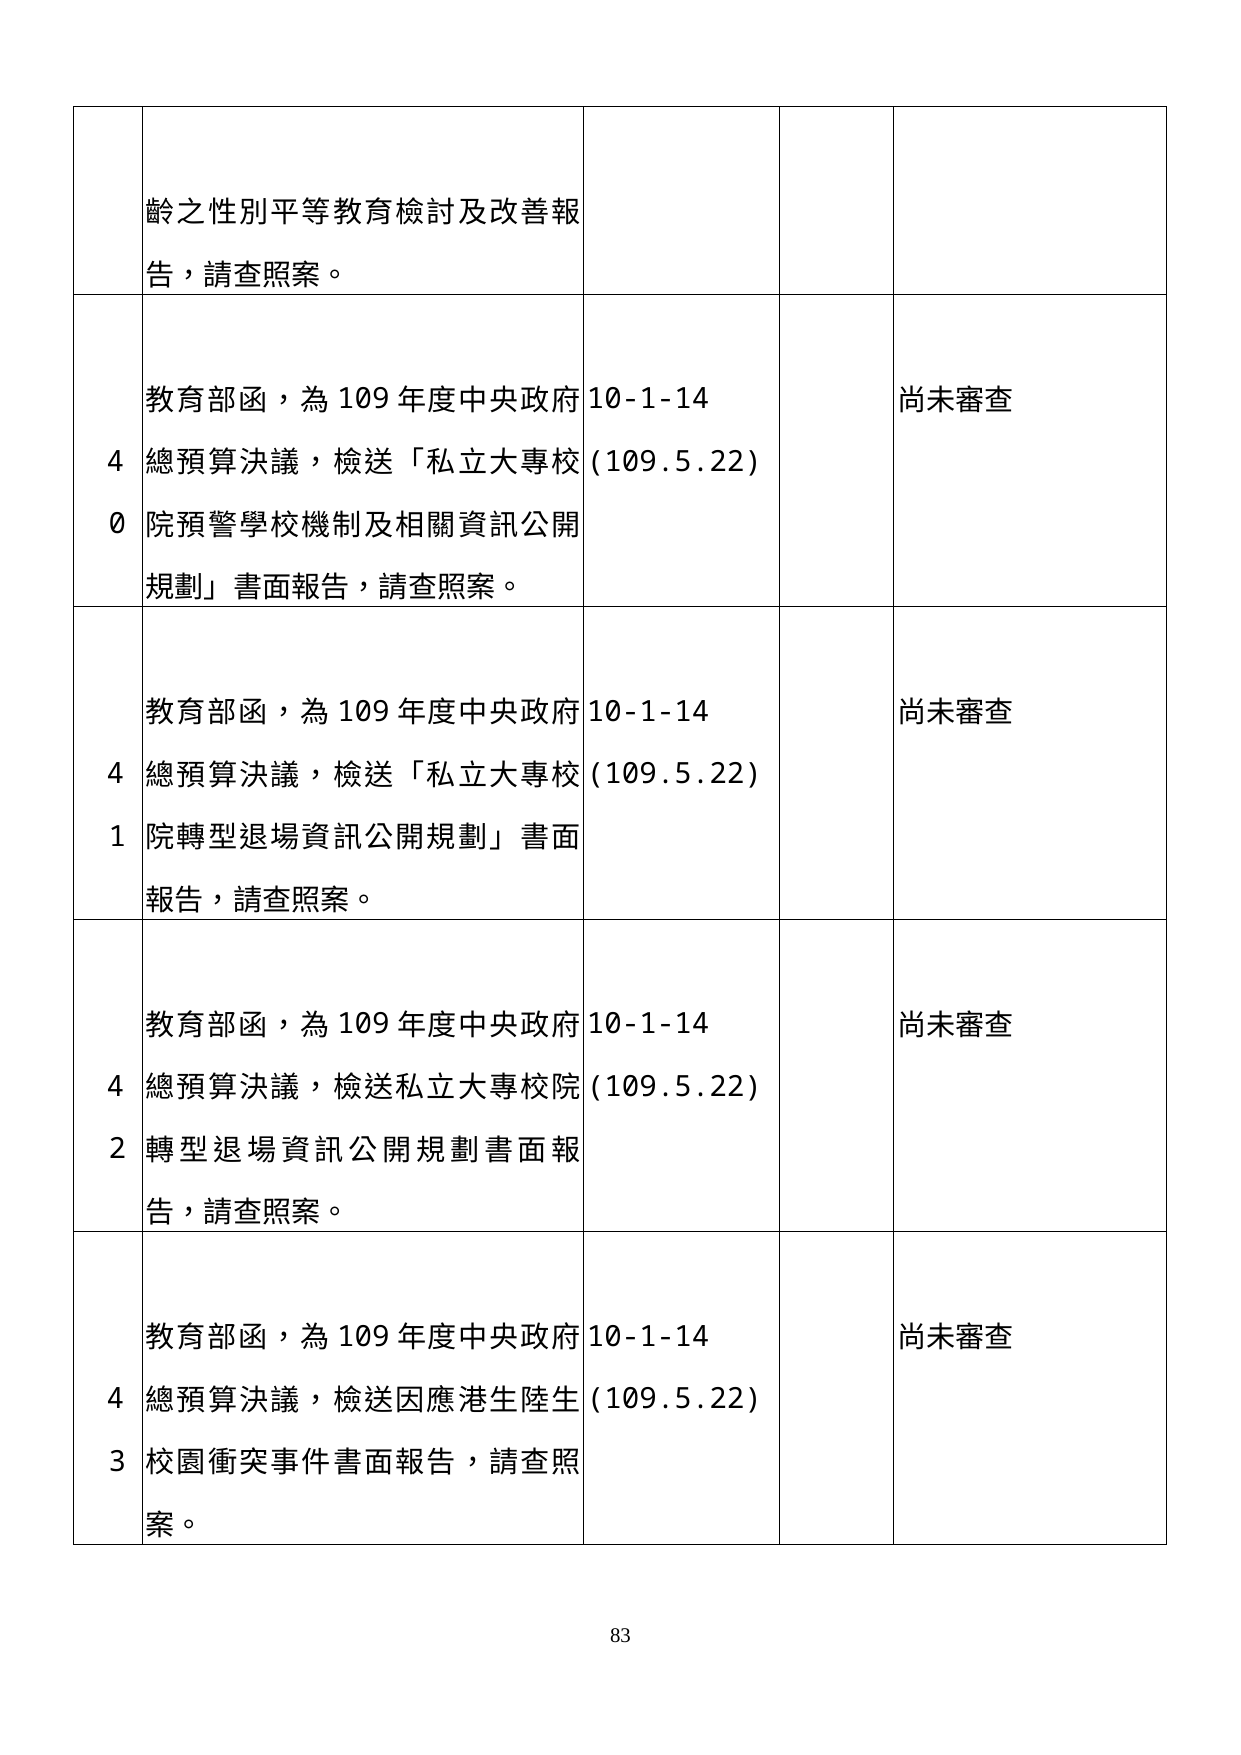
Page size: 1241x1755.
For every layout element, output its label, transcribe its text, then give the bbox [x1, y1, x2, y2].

table_cell 教育部函，為109年度中央政府總預算決議，檢送「私立大專校院轉型退場資訊公開規劃」書面報告，請查照案。 [143, 607, 583, 918]
table_cell [74, 1232, 142, 1543]
table_cell [584, 107, 779, 293]
table_cell [780, 607, 893, 918]
table_cell [74, 607, 142, 918]
table_cell 教育部函，為109年度中央政府總預算決議，檢送因應港生陸生校園衝突事件書面報告，請查照案。 [143, 1232, 583, 1543]
table_cell [74, 920, 142, 1231]
table_cell 尚未審查 [894, 607, 1166, 918]
table_cell [780, 920, 893, 1231]
table_cell 10-1-14 (109.5.22) [584, 920, 779, 1231]
table_cell 教育部函，為109年度中央政府總預算決議，檢送私立大專校院轉型退場資訊公開規劃書面報告，請查照案。 [143, 920, 583, 1231]
table_cell [780, 107, 893, 293]
table_cell 齡之性別平等教育檢討及改善報告，請查照案。 [143, 107, 583, 293]
table_cell [780, 1232, 893, 1543]
table_cell 教育部函，為109年度中央政府總預算決議，檢送「私立大專校院預警學校機制及相關資訊公開規劃」書面報告，請查照案。 [143, 295, 583, 606]
table_cell 尚未審查 [894, 920, 1166, 1231]
table_cell [74, 107, 142, 293]
table_cell 10-1-14 (109.5.22) [584, 295, 779, 606]
table_cell [780, 295, 893, 606]
table_cell 10-1-14 (109.5.22) [584, 1232, 779, 1543]
table_cell 尚未審查 [894, 295, 1166, 606]
table_cell [894, 107, 1166, 293]
table_cell 尚未審查 [894, 1232, 1166, 1543]
table_cell [74, 295, 142, 606]
table_cell 10-1-14 (109.5.22) [584, 607, 779, 918]
